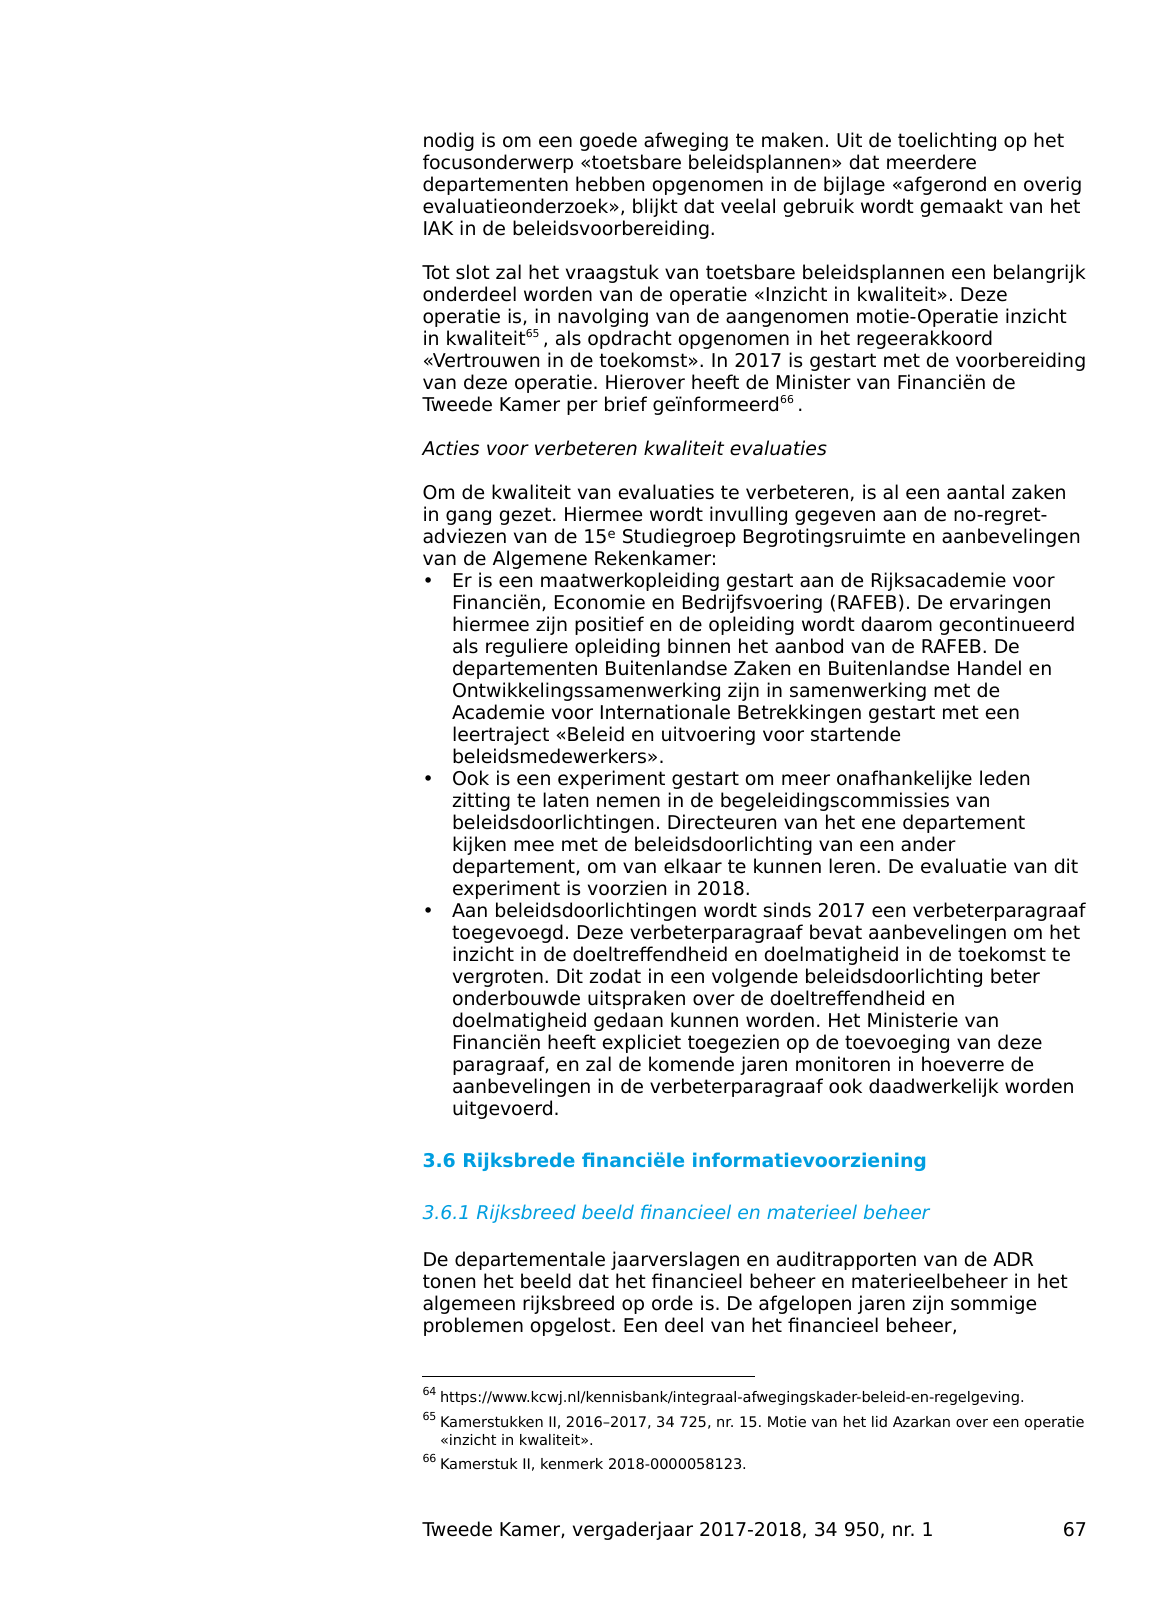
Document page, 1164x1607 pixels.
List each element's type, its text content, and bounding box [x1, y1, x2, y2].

text nodig is om een goede afweging te maken. Uit de toelichting op het focusonderwerp «toetsbare beleidsplannen» dat meerdere departementen hebben opgenomen in de bijlage «afgerond en overig evaluatieonderzoek», blijkt dat veelal gebruik wordt gemaakt van het IAK in de beleidsvoorbereiding. [422, 130, 1087, 240]
text • Ook is een experiment gestart om meer onafhankelijke leden zitting te laten nemen in de begeleidingscommissies van beleidsdoorlichtingen. Directeuren van het ene departement kijken mee met de beleidsdoorlichting van een ander departement, om van elkaar te kunnen leren. De evaluatie van dit experiment is voorzien in 2018. [422, 768, 1087, 900]
subtitle Acties voor verbeteren kwaliteit evaluaties [422, 438, 1087, 460]
text https://www.kcwj.nl/kennisbank/integraal-afwegingskader-beleid-en-regelgeving. [422, 1385, 1087, 1407]
text Tot slot zal het vraagstuk van toetsbare beleidsplannen een belangrijk onderdeel worden van de operatie «Inzicht in kwaliteit». Deze operatie is, in navolging van de aangenomen motie-Operatie inzicht in kwaliteit, als opdracht opgenomen in het regeerakkoord «Vertrouwen in de toekomst». In 2017 is gestart met de voorbereiding van deze operatie. Hierover heeft de Minister van Financiën de Tweede Kamer per brief geïnformeerd. [422, 262, 1087, 416]
text De departementale jaarverslagen en auditrapporten van de ADR tonen het beeld dat het financieel beheer en materieelbeheer in het algemeen rijksbreed op orde is. De afgelopen jaren zijn sommige problemen opgelost. Een deel van het financieel beheer, [422, 1248, 1087, 1336]
text • Er is een maatwerkopleiding gestart aan de Rijksacademie voor Financiën, Economie en Bedrijfsvoering (RAFEB). De ervaringen hiermee zijn positief en de opleiding wordt daarom gecontinueerd als reguliere opleiding binnen het aanbod van de RAFEB. De departementen Buitenlandse Zaken en Buitenlandse Handel en Ontwikkelingssamenwerking zijn in samenwerking met de Academie voor Internationale Betrekkingen gestart met een leertraject «Beleid en uitvoering voor startende beleidsmedewerkers». [422, 570, 1087, 768]
text Kamerstukken II, 2016–2017, 34 725, nr. 15. Motie van het lid Azarkan over een operatie «inzicht in kwaliteit». [422, 1410, 1087, 1449]
subtitle 3.6 Rijksbrede financiële informatievoorziening [422, 1149, 1087, 1172]
text Kamerstuk II, kenmerk 2018-0000058123. [422, 1452, 1087, 1474]
text • Aan beleidsdoorlichtingen wordt sinds 2017 een verbeterparagraaf toegevoegd. Deze verbeterparagraaf bevat aanbevelingen om het inzicht in de doeltreffendheid en doelmatigheid in de toekomst te vergroten. Dit zodat in een volgende beleidsdoorlichting beter onderbouwde uitspraken over de doeltreffendheid en doelmatigheid gedaan kunnen worden. Het Ministerie van Financiën heeft expliciet toegezien op de toevoeging van deze paragraaf, en zal de komende jaren monitoren in hoeverre de aanbevelingen in de verbeterparagraaf ook daadwerkelijk worden uitgevoerd. [422, 900, 1087, 1119]
subtitle 3.6.1 Rijksbreed beeld financieel en materieel beheer [422, 1202, 1087, 1223]
text Om de kwaliteit van evaluaties te verbeteren, is al een aantal zaken in gang gezet. Hiermee wordt invulling gegeven aan de no-regret-adviezen van de 15e Studiegroep Begrotingsruimte en aanbevelingen van de Algemene Rekenkamer: [422, 482, 1087, 570]
